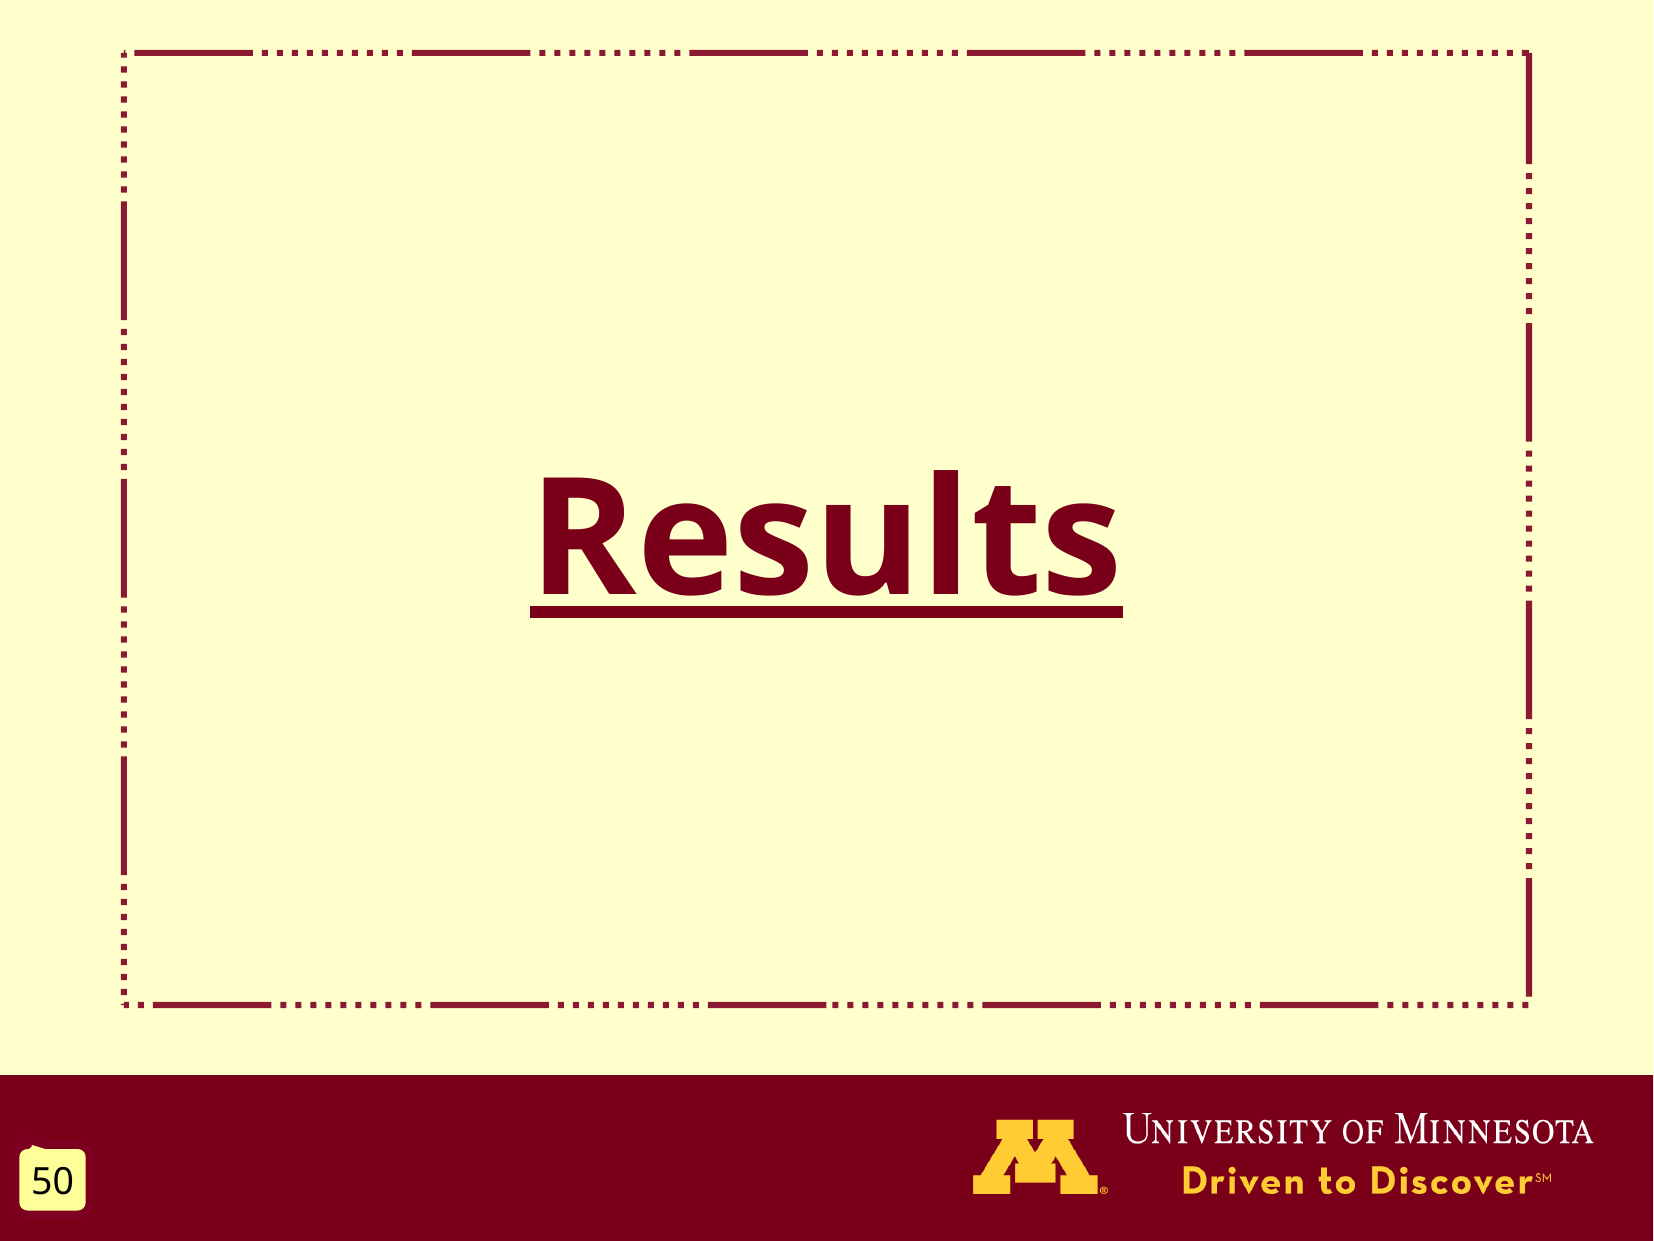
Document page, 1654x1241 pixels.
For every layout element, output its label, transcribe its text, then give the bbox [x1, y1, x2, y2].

text_box 50 [15, 1137, 91, 1216]
picture [0, 1075, 1654, 1241]
title Results [123, 52, 1529, 1006]
